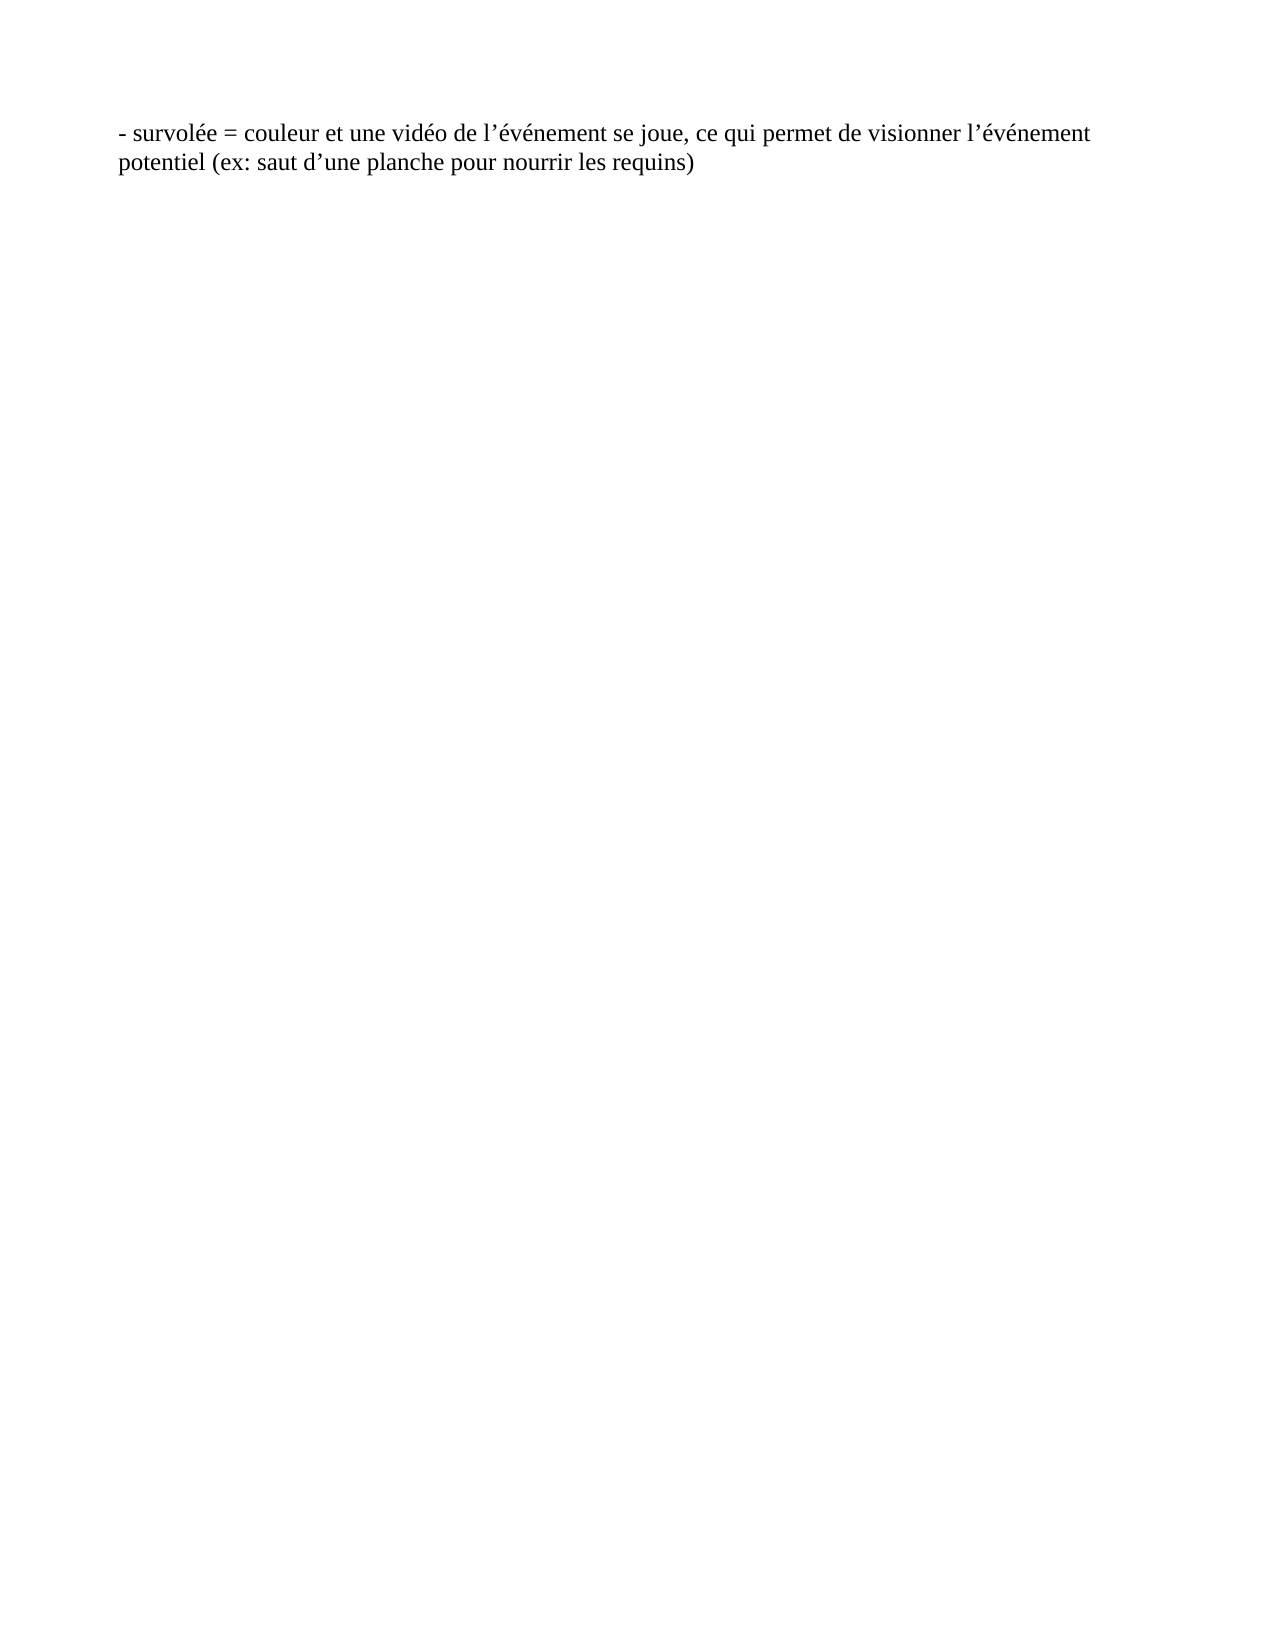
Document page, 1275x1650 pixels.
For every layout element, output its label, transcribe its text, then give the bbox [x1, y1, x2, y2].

text - survolée = couleur et une vidéo de l’événement se joue, ce qui permet de visionner l’événement potentiel (ex: saut d’une planche pour nourrir les requins) [118, 118, 1157, 176]
